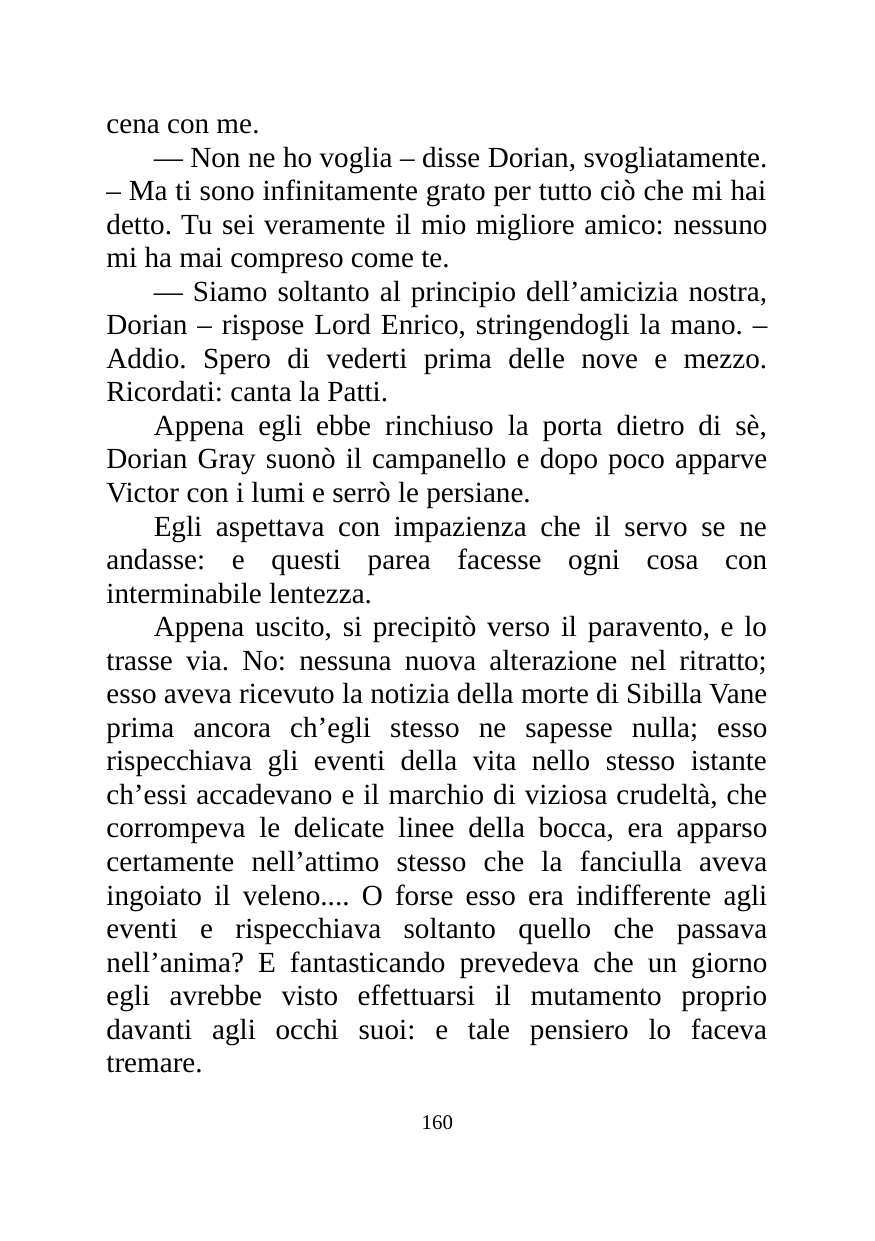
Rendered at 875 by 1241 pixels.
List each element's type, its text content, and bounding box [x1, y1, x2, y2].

text — Non ne ho voglia – disse Dorian, svogliatamente. – Ma ti sono infinitamente grato per tutto ciò che mi hai detto. Tu sei veramente il mio migliore amico: nessuno mi ha mai compreso come te. [106, 140, 768, 274]
text Appena uscito, si precipitò verso il paravento, e lo trasse via. No: nessuna nuova alterazione nel ritratto; esso aveva ricevuto la notizia della morte di Sibilla Vane prima ancora ch’egli stesso ne sapesse nulla; esso rispecchiava gli eventi della vita nello stesso istante ch’essi accadevano e il marchio di viziosa crudeltà, che corrompeva le delicate linee della bocca, era apparso certamente nell’attimo stesso che la fanciulla aveva ingoiato il veleno.... O forse esso era indifferente agli eventi e rispecchiava soltanto quello che passava nell’anima? E fantasticando prevedeva che un giorno egli avrebbe visto effettuarsi il mutamento proprio davanti agli occhi suoi: e tale pensiero lo faceva tremare. [106, 609, 768, 1079]
text Egli aspettava con impazienza che il servo se ne andasse: e questi parea facesse ogni cosa con interminabile lentezza. [106, 509, 768, 609]
text cena con me. [106, 106, 768, 140]
text Appena egli ebbe rinchiuso la porta dietro di sè, Dorian Gray suonò il campanello e dopo poco apparve Victor con i lumi e serrò le persiane. [106, 408, 768, 509]
text — Siamo soltanto al principio dell’amicizia nostra, Dorian – rispose Lord Enrico, stringendogli la mano. – Addio. Spero di vederti prima delle nove e mezzo. Ricordati: canta la Patti. [106, 274, 768, 408]
